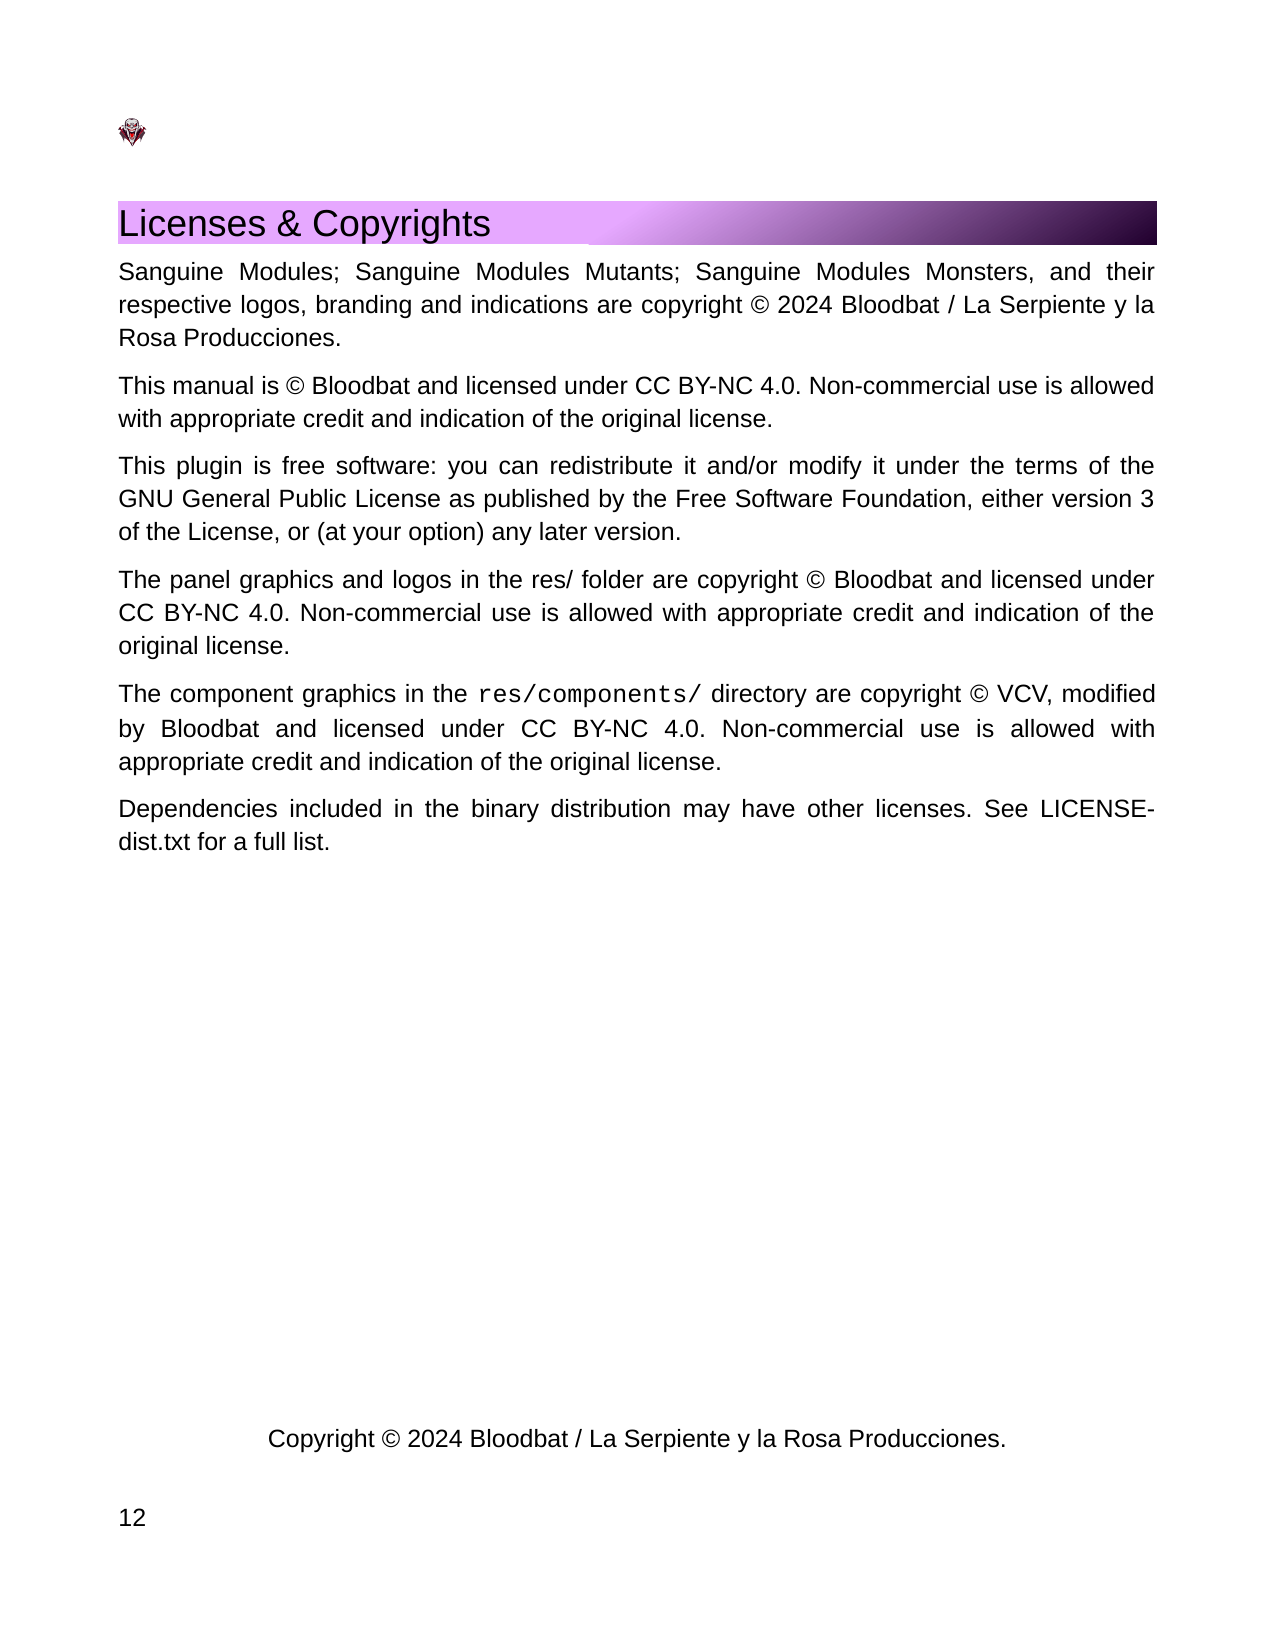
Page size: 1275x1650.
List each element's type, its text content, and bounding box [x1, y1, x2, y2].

text This manual is © Bloodbat and licensed under CC BY-NC 4.0. Non-commercial use is allowed with appropriate credit and indication of the original license. [118, 371, 1157, 432]
text This plugin is free software: you can redistribute it and/or modify it under the terms of the GNU General Public License as published by the Free Software Foundation, either version 3 of the License, or (at your option) any later version. [118, 451, 1157, 546]
text Copyright © 2024 Bloodbat / La Serpiente y la Rosa Producciones. [268, 1424, 1007, 1453]
text The component graphics in the res/components/ directory are copyright © VCV, modified by Bloodbat and licensed under CC BY-NC 4.0. Non-commercial use is allowed with appropriate credit and indication of the original license. [118, 678, 1157, 776]
text Sanguine Modules; Sanguine Modules Mutants; Sanguine Modules Monsters, and their respective logos, branding and indications are copyright © 2024 Bloodbat / La Serpiente y la Rosa Producciones. [118, 257, 1157, 352]
subtitle Licenses & Copyrights [118, 201, 1157, 244]
text Dependencies included in the binary distribution may have other licenses. See LICENSE-dist.txt for a full list. [118, 794, 1157, 856]
text The panel graphics and logos in the res/ folder are copyright © Bloodbat and licensed under CC BY-NC 4.0. Non-commercial use is allowed with appropriate credit and indication of the original license. [118, 565, 1157, 660]
